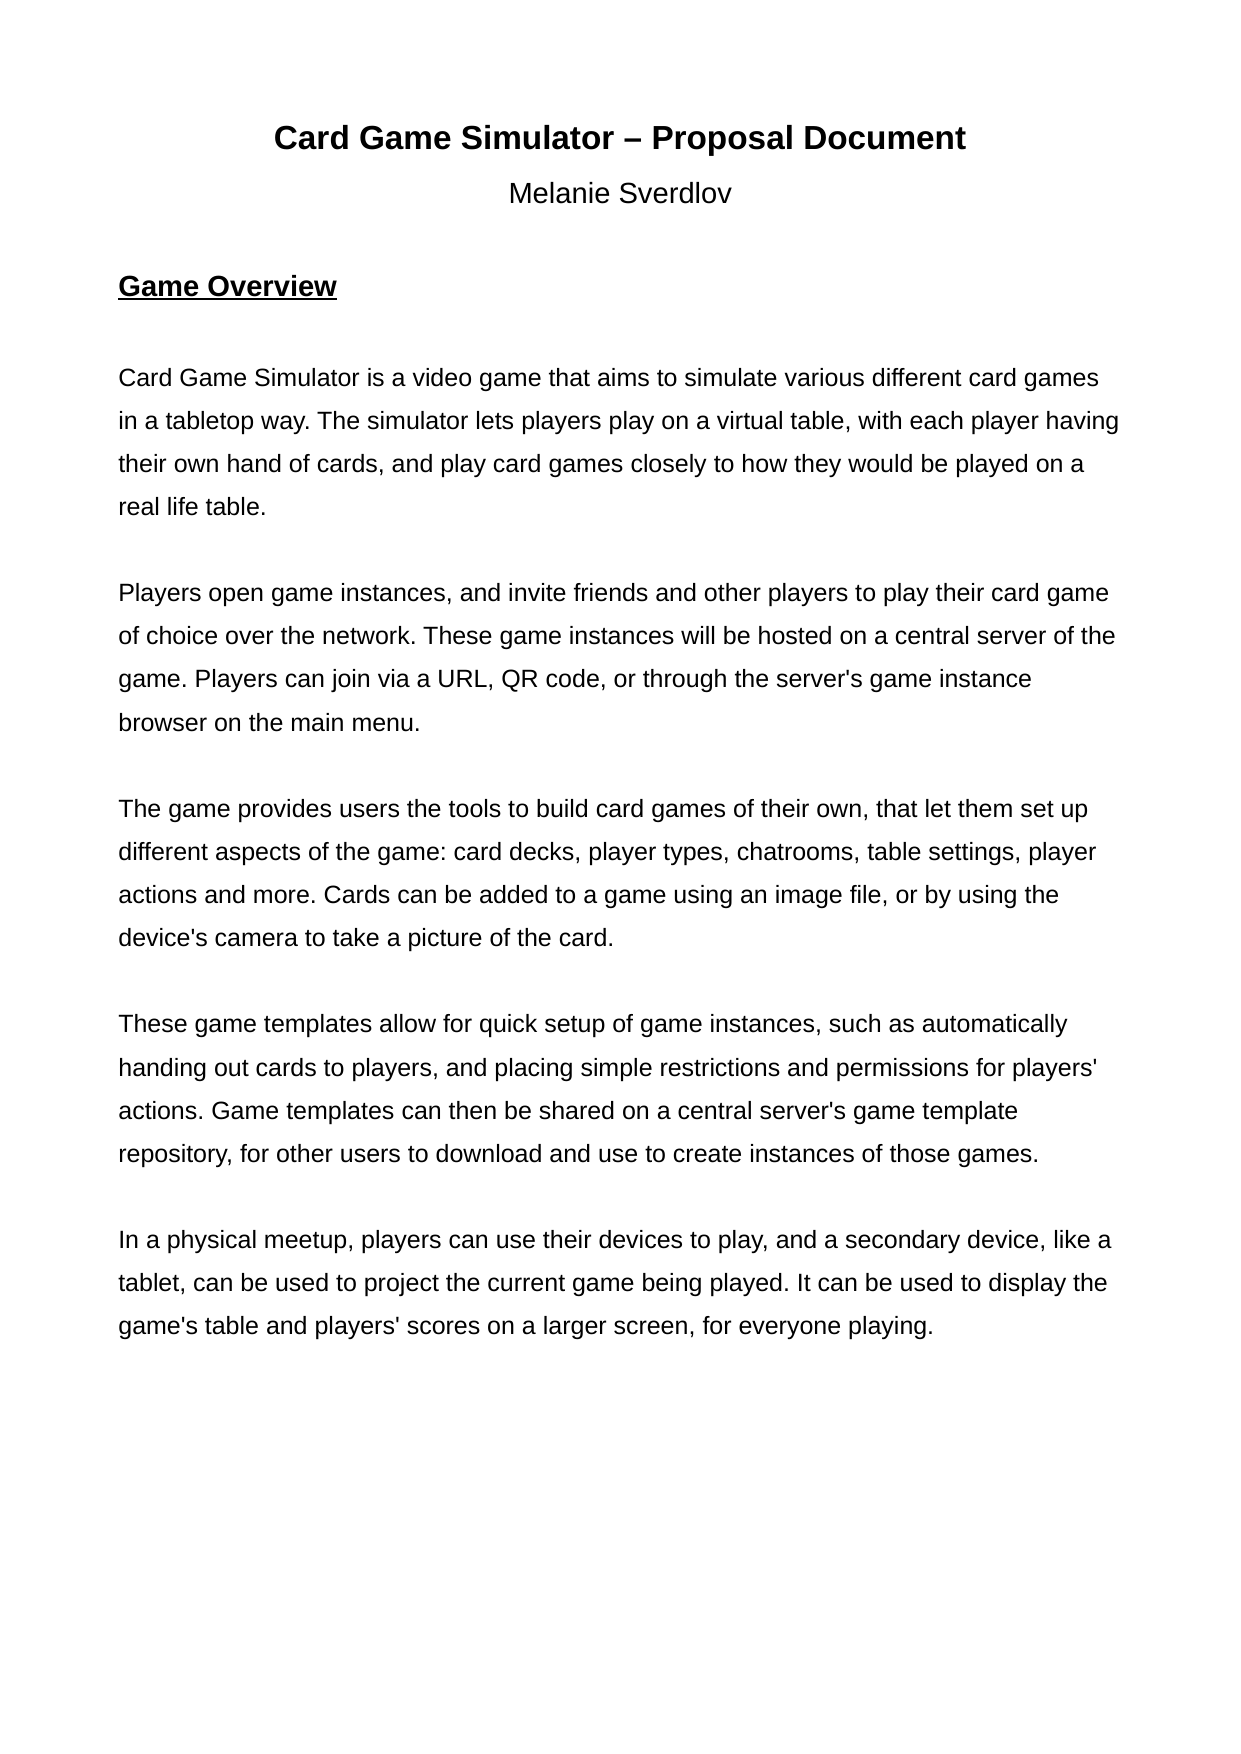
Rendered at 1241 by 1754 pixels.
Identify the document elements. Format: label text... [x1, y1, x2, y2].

text Melanie Sverdlov [118, 176, 1122, 209]
text Card Game Simulator is a video game that aims to simulate various different card games in a tabletop way. The simulator lets players play on a virtual table, with each player having their own hand of cards, and play card games closely to how they would be played on a real life table. Players open game instances, and invite friends and other players to play their card game of choice over the network. These game instances will be hosted on a central server of the game. Players can join via a URL, QR code, or through the server's game instance browser on the main menu. The game provides users the tools to build card games of their own, that let them set up different aspects of the game: card decks, player types, chatrooms, table settings, player actions and more. Cards can be added to a game using an image file, or by using the device's camera to take a picture of the card. These game templates allow for quick setup of game instances, such as automatically handing out cards to players, and placing simple restrictions and permissions for players' actions. Game templates can then be shared on a central server's game template repository, for other users to download and use to create instances of those games. In a physical meetup, players can use their devices to play, and a secondary device, like a tablet, can be used to project the current game being played. It can be used to display the game's table and players' scores on a larger screen, for everyone playing. [118, 319, 1122, 1426]
text Game Overview [118, 269, 1122, 303]
text Card Game Simulator – Proposal Document [118, 118, 1122, 157]
